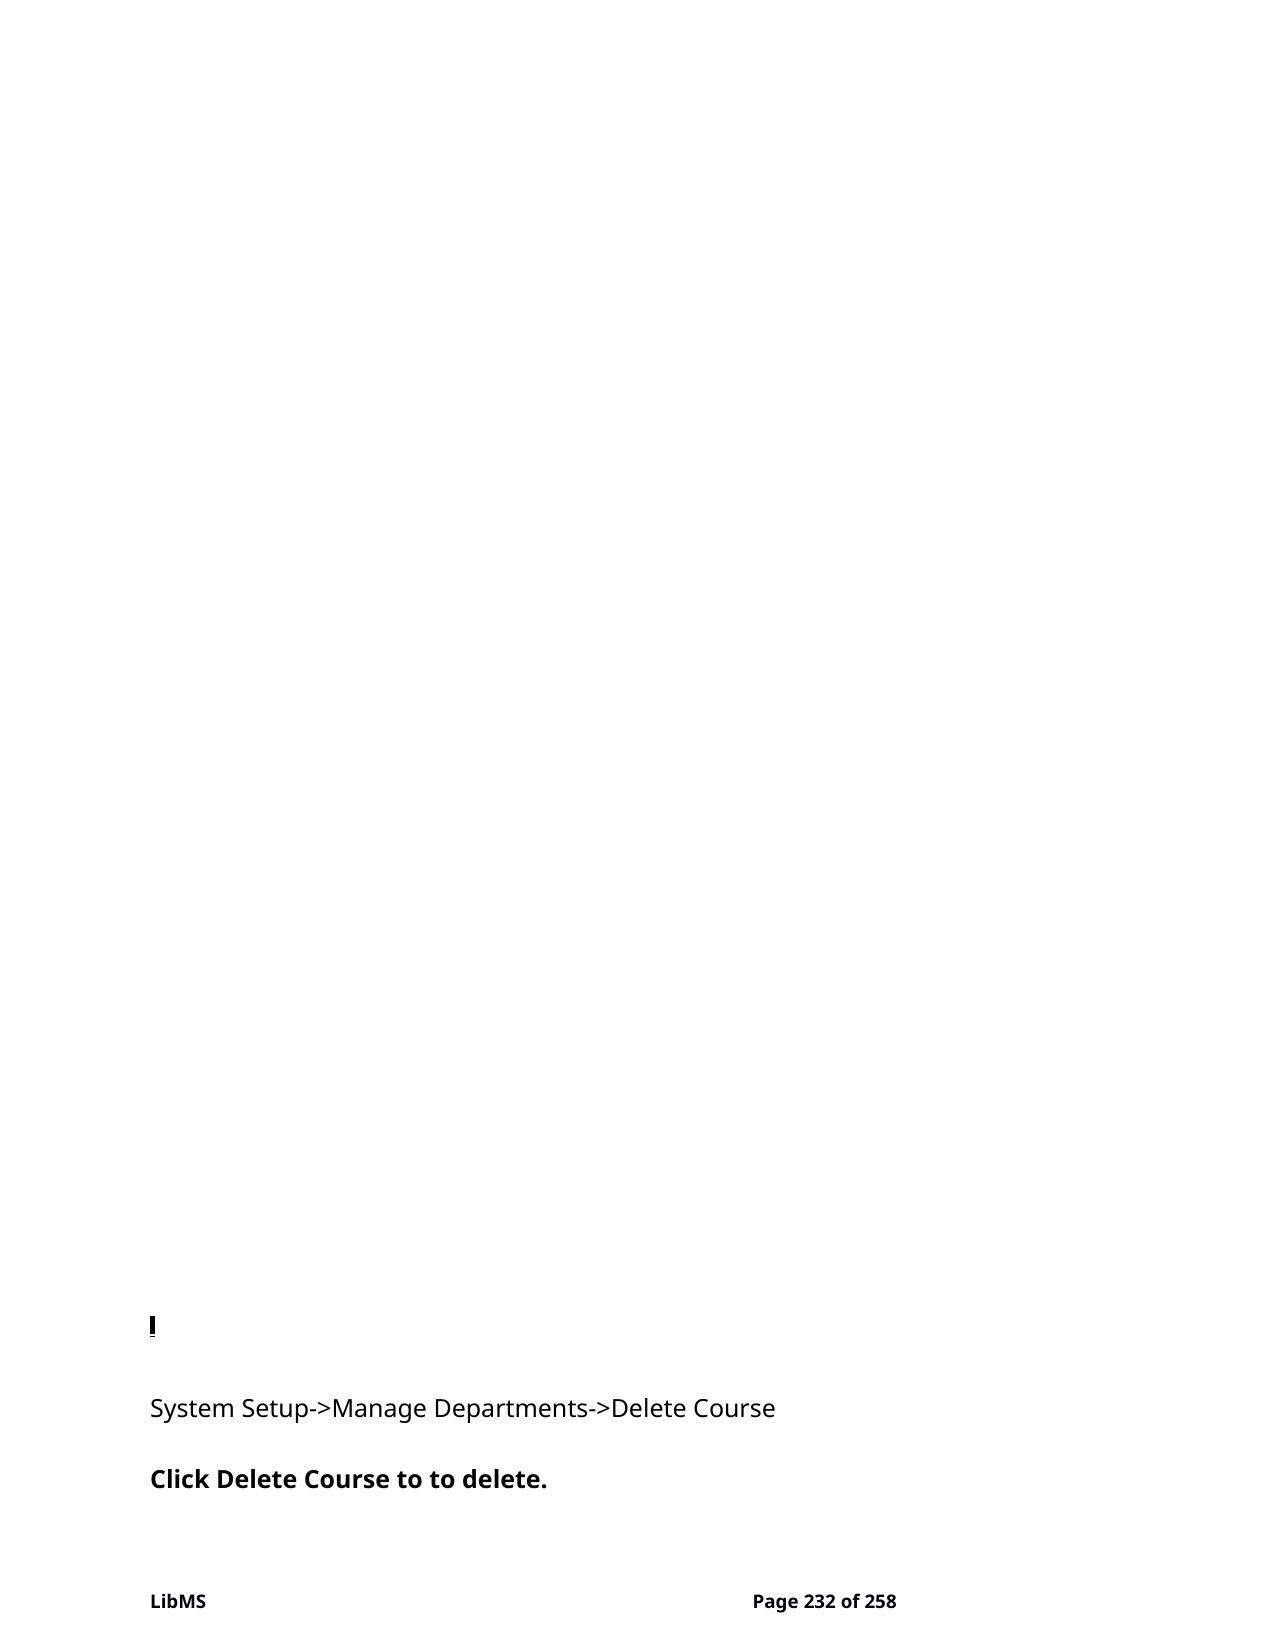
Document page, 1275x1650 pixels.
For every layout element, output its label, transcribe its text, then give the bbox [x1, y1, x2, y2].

text Click Delete Course to to delete. [150, 1428, 1125, 1496]
text [150, 133, 1125, 1366]
subtitle System Setup->Manage Departments->Delete Course [150, 1391, 1125, 1425]
